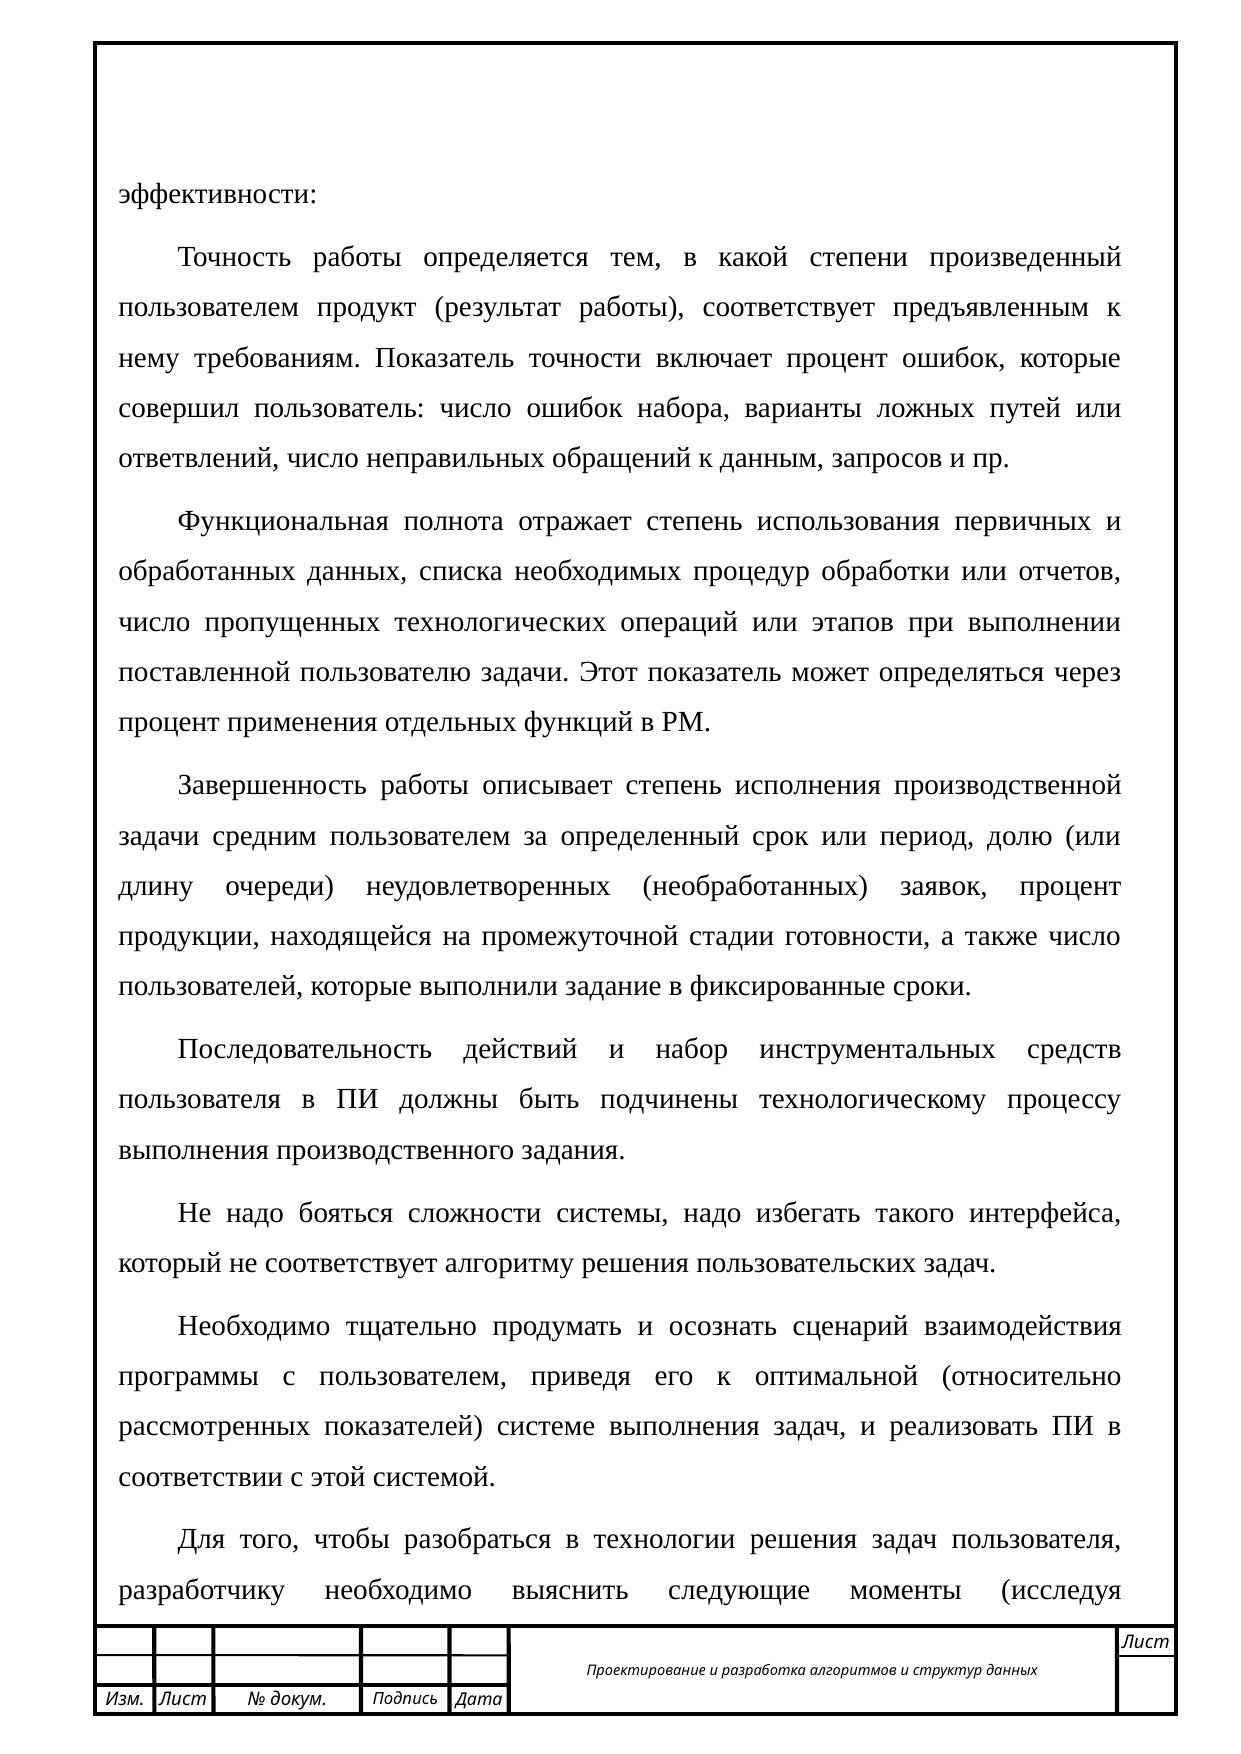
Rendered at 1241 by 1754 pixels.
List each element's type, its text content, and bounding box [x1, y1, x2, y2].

text Необходимо тщательно продумать и осознать сценарий взаимодействия программы с пользователем, приведя его к оптимальной (относительно рассмотренных показателей) системе выполнения задач, и реализовать ПИ в соответствии с этой системой. [118, 1308, 1122, 1492]
text Точность работы определяется тем, в какой степени произведенный пользователем продукт (результат работы), соответствует предъявленным к нему требованиям. Показатель точности включает процент ошибок, которые совершил пользователь: число ошибок набора, варианты ложных путей или ответвлений, число неправильных обращений к данным, запросов и пр. [118, 239, 1122, 474]
text Завершенность работы описывает степень исполнения производственной задачи средним пользователем за определенный срок или период, долю (или длину очереди) неудовлетворенных (необработанных) заявок, процент продукции, находящейся на промежуточной стадии готовности, а также число пользователей, которые выполнили задание в фиксированные сроки. [118, 767, 1122, 1002]
text Для того, чтобы разобраться в технологии решения задач пользователя, разработчику необходимо выяснить следующие моменты (исследуя [118, 1522, 1122, 1606]
text Не надо бояться сложности системы, надо избегать такого интерфейса, который не соответствует алгоритму решения пользовательских задач. [118, 1195, 1122, 1279]
text Функциональная полнота отражает степень использования первичных и обработанных данных, списка необходимых процедур обработки или отчетов, число пропущенных технологических операций или этапов при выполнении поставленной пользователю задачи. Этот показатель может определяться через процент применения отдельных функций в РМ. [118, 503, 1122, 738]
text эффективности: [118, 176, 1122, 210]
text Последовательность действий и набор инструментальных средств пользователя в ПИ должны быть подчинены технологическому процессу выполнения производственного задания. [118, 1031, 1122, 1166]
